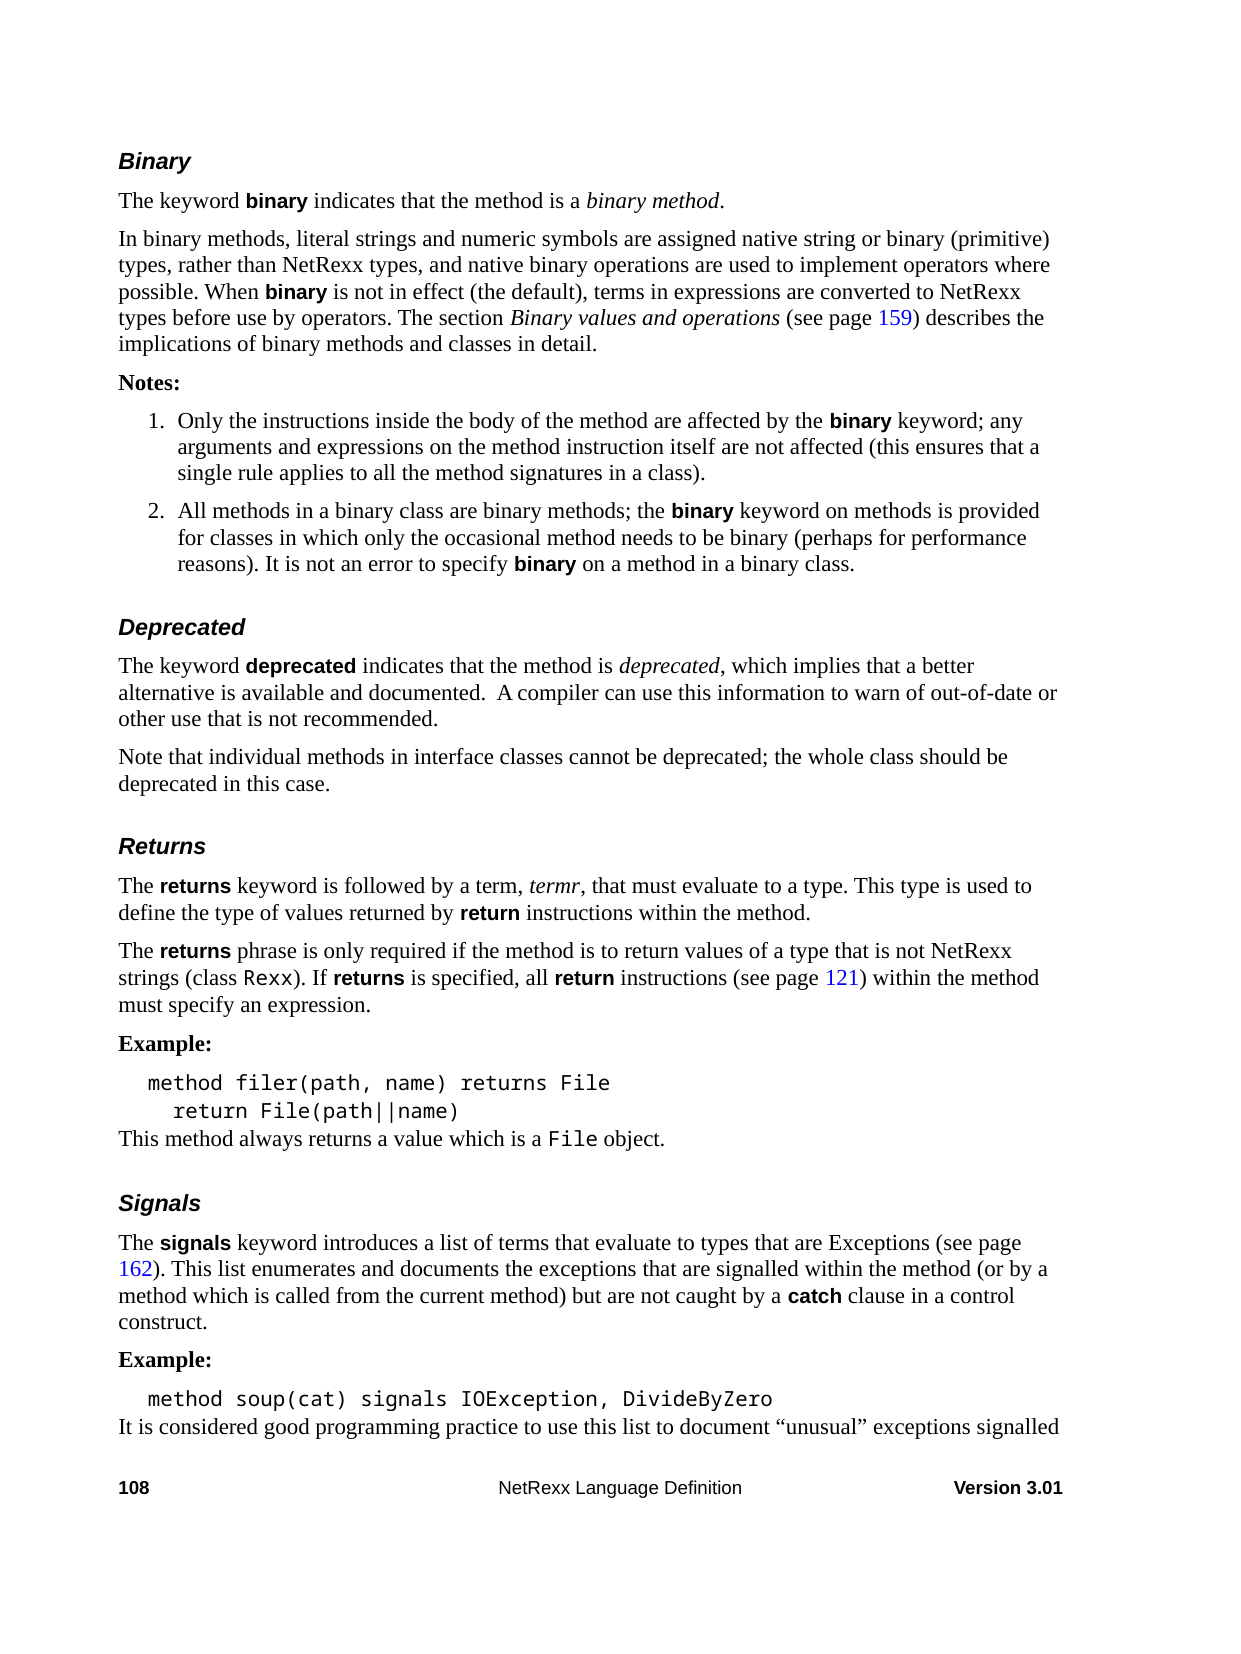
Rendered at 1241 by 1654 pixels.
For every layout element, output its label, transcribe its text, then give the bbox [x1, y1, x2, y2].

text Example: [118, 1346, 1063, 1373]
text The keyword binary indicates that the method is a binary method. [118, 187, 1063, 213]
text method filer(path, name) returns File return File(path||name) [148, 1068, 1063, 1124]
text In binary methods, literal strings and numeric symbols are assigned native string or binary (primitive) types, rather than NetRexx types, and native binary operations are used to implement operators where possible. When binary is not in effect (the default), terms in expressions are converted to NetRexx types before use by operators. The section Binary values and operations (see page ) describes the implications of binary methods and classes in detail. [118, 225, 1063, 357]
text This method always returns a value which is a File object. [118, 1124, 1063, 1153]
subtitle Returns [118, 833, 1063, 860]
text Example: [118, 1029, 1063, 1056]
text The returns phrase is only required if the method is to return values of a type that is not NetRexx strings (class Rexx). If returns is specified, all return instructions (see page ) within the method must specify an expression. [118, 937, 1063, 1018]
text The signals keyword introduces a list of terms that evaluate to types that are Exceptions (see page ). This list enumerates and documents the exceptions that are signalled within the method (or by a method which is called from the current method) but are not caught by a catch clause in a control construct. [118, 1229, 1063, 1334]
text The returns keyword is followed by a term, termr, that must evaluate to a type. This type is used to define the type of values returned by return instructions within the method. [118, 872, 1063, 925]
text The keyword deprecated indicates that the method is deprecated, which implies that a better alternative is available and documented. A compiler can use this information to warn of out-of-date or other use that is not recommended. [118, 653, 1063, 732]
list Only the instructions inside the body of the method are affected by the binary keyword; any arguments and expressions on the method instruction itself are not affected (this ensures that a single rule applies to all the method signatures in a class). [148, 407, 1063, 486]
list All methods in a binary class are binary methods; the binary keyword on methods is provided for classes in which only the occasional method needs to be binary (perhaps for performance reasons). It is not an error to specify binary on a method in a binary class. [148, 497, 1063, 577]
text method soup(cat) signals IOException, DivideByZero [148, 1384, 1063, 1413]
text Notes: [118, 368, 1063, 395]
text It is considered good programming practice to use this list to document “unusual” exceptions signalled [118, 1413, 1063, 1439]
subtitle Binary [118, 148, 1063, 174]
subtitle Signals [118, 1190, 1063, 1217]
subtitle Deprecated [118, 613, 1063, 640]
text Note that individual methods in interface classes cannot be deprecated; the whole class should be deprecated in this case. [118, 743, 1063, 796]
